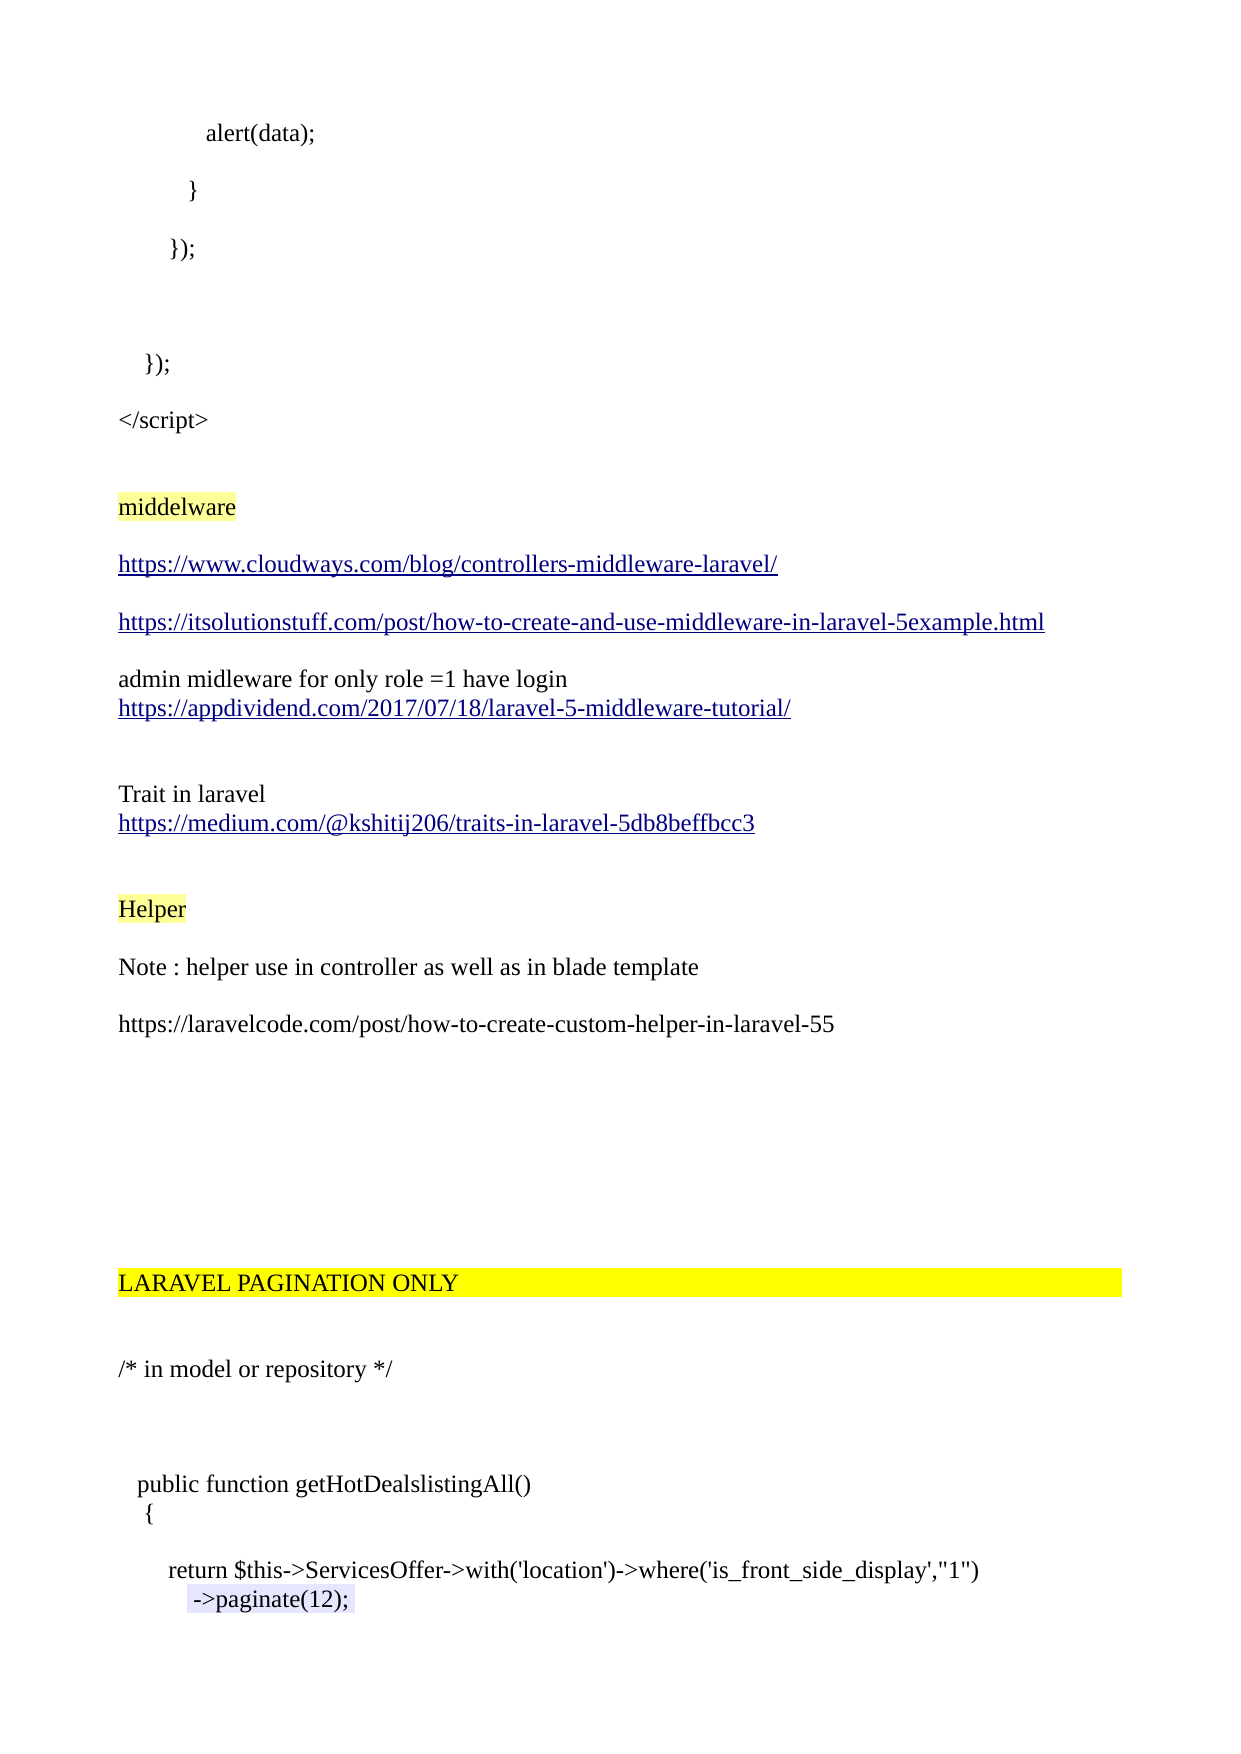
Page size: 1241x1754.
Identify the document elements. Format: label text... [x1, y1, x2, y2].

text { [118, 1498, 1122, 1527]
text alert(data); [118, 118, 1122, 147]
text </script> [118, 406, 1122, 434]
text Trait in laravel [118, 779, 1122, 808]
text Note : helper use in controller as well as in blade template [118, 952, 1122, 981]
text }); [118, 348, 1122, 377]
text https://www.cloudways.com/blog/controllers-middleware-laravel/ [118, 549, 1122, 578]
text ->paginate(12); [118, 1584, 1122, 1613]
text admin midleware for only role =1 have login [118, 664, 1122, 693]
text }); [118, 233, 1122, 262]
text https://itsolutionstuff.com/post/how-to-create-and-use-middleware-in-laravel-5example.html [118, 607, 1122, 636]
text https://appdividend.com/2017/07/18/laravel-5-middleware-tutorial/ [118, 693, 1122, 722]
text https://medium.com/@kshitij206/traits-in-laravel-5db8beffbcc3 [118, 808, 1122, 837]
text Helper [118, 894, 1122, 923]
text } [118, 176, 1122, 204]
text return $this->ServicesOffer->with('location')->where('is_front_side_display',"1") [118, 1556, 1122, 1584]
text LARAVEL PAGINATION ONLY [118, 1268, 1122, 1297]
text middelware [118, 492, 1122, 521]
text /* in model or repository */ [118, 1354, 1122, 1383]
text https://laravelcode.com/post/how-to-create-custom-helper-in-laravel-55 [118, 1009, 1122, 1038]
text public function getHotDealslistingAll() [118, 1469, 1122, 1498]
